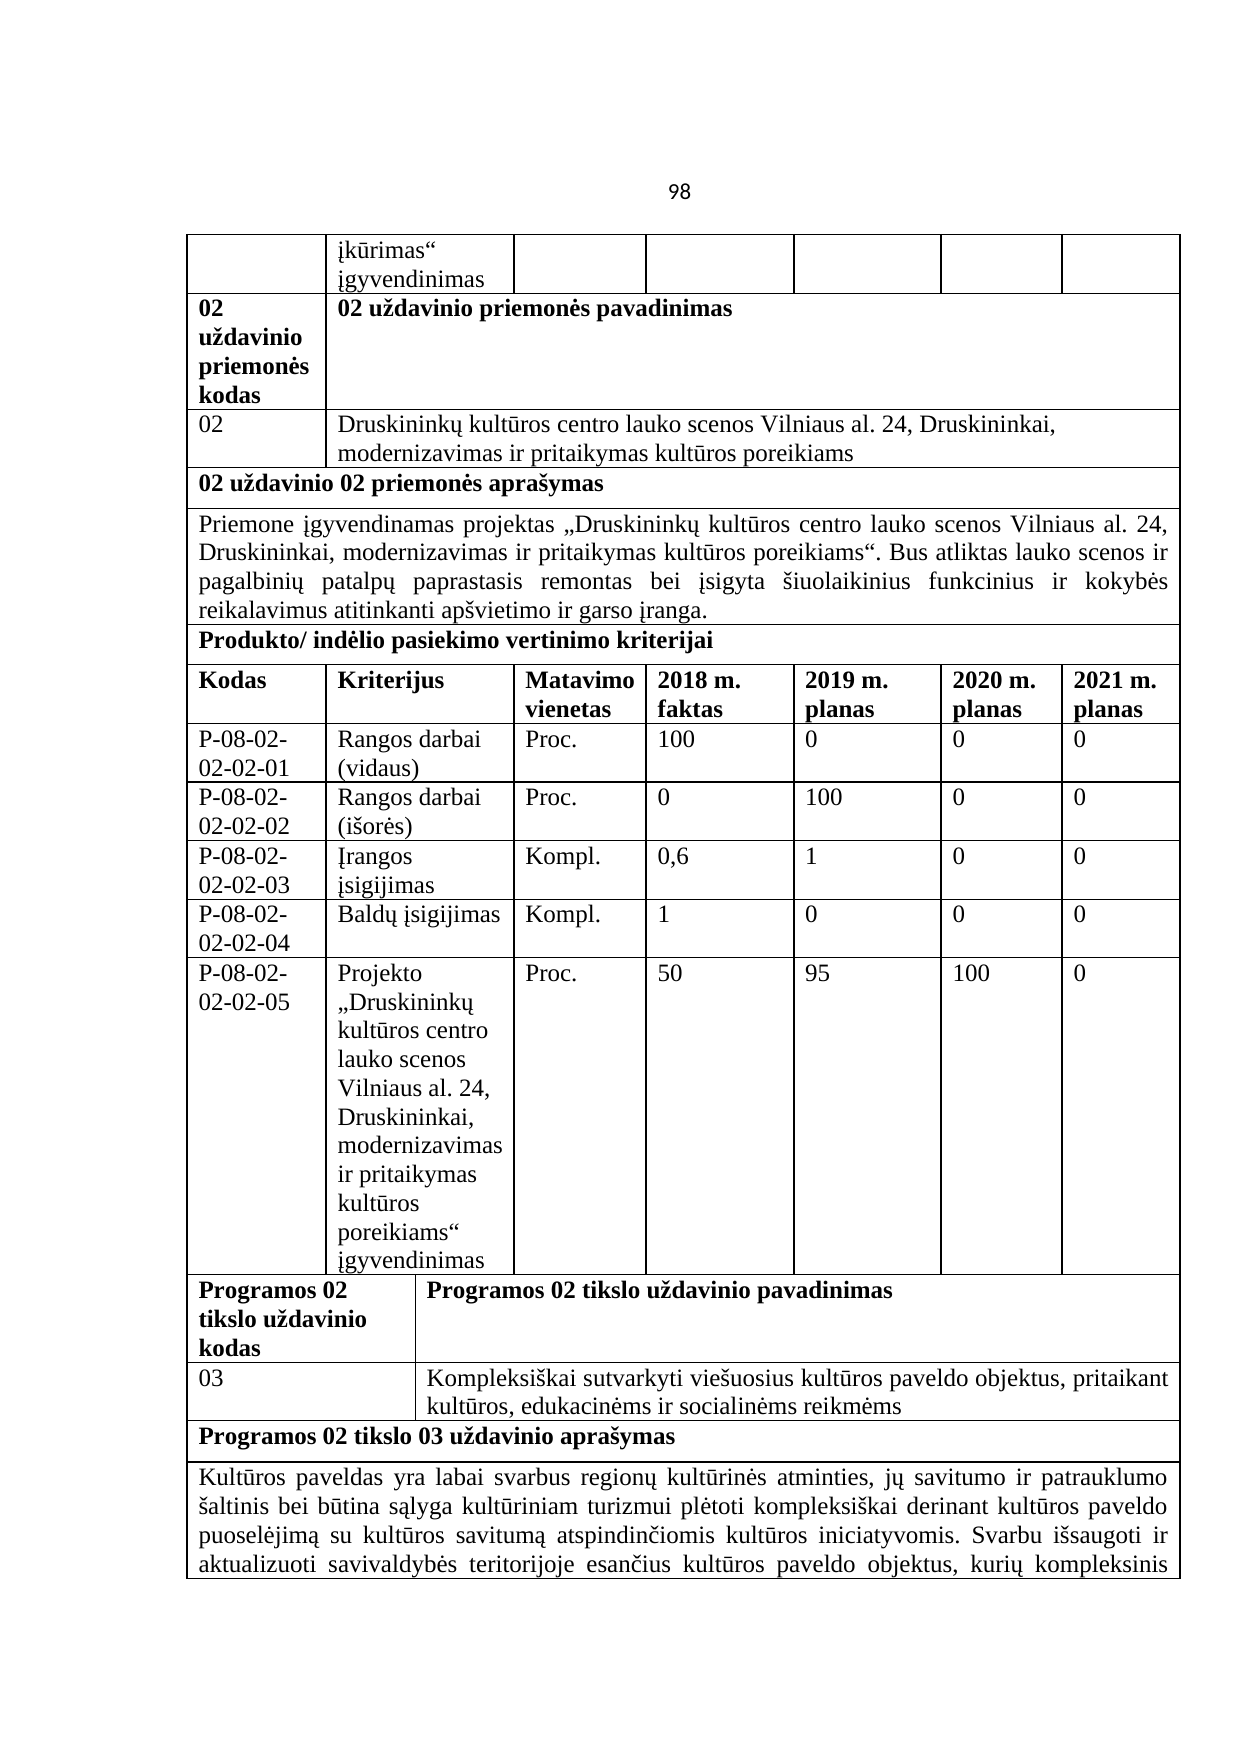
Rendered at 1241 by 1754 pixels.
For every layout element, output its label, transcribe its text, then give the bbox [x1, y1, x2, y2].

table_cell 02 uždavinio 02 priemonės aprašymas [188, 468, 1179, 508]
table_cell P-08-02-02-02-05 [188, 958, 325, 1274]
table_cell P-08-02-02-02-03 [188, 841, 325, 898]
table_cell 2018 m. faktas [647, 665, 793, 723]
table_cell 0 [942, 841, 1061, 898]
table_cell Matavimo vienetas [515, 665, 645, 723]
table_cell P-08-02-02-02-04 [188, 900, 325, 957]
table_cell 0 [1063, 900, 1179, 957]
table_cell Produkto/ indėlio pasiekimo vertinimo kriterijai [188, 625, 1179, 664]
table_cell Baldų įsigijimas [327, 900, 513, 957]
table_cell 0 [1063, 724, 1179, 781]
table_cell 0 [647, 783, 793, 840]
table_cell Kompl. [515, 841, 645, 898]
table_cell Programos 02 tikslo uždavinio kodas [188, 1275, 415, 1362]
table_cell 02 uždavinio priemonės kodas [188, 294, 325, 408]
table_cell 0 [942, 783, 1061, 840]
table_cell Proc. [515, 724, 645, 781]
table_cell [515, 235, 645, 292]
table_cell 0 [1063, 841, 1179, 898]
table_cell [647, 235, 793, 292]
table_cell įkūrimas“ įgyvendinimas [327, 235, 513, 292]
table_cell [1063, 235, 1179, 292]
table_cell [942, 235, 1061, 292]
table_cell Rangos darbai (vidaus) [327, 724, 513, 781]
table_cell 1 [647, 900, 793, 957]
table_cell 50 [647, 958, 793, 1274]
table_cell Kriterijus [327, 665, 513, 723]
table_cell 0 [942, 900, 1061, 957]
table_cell 100 [647, 724, 793, 781]
table_cell [795, 235, 940, 292]
table_cell P-08-02-02-02-02 [188, 783, 325, 840]
table_cell Kultūros paveldas yra labai svarbus regionų kultūrinės atminties, jų savitumo ir patrauklumo šaltinis bei būtina sąlyga kultūriniam turizmui plėtoti kompleksiškai derinant kultūros paveldo puoselėjimą su kultūros savitumą atspindinčiomis kultūros iniciatyvomis. Svarbu išsaugoti ir aktualizuoti savivaldybės teritorijoje esančius kultūros paveldo objektus, kurių kompleksinis [188, 1463, 1179, 1577]
table_cell Proc. [515, 958, 645, 1274]
table_cell 0 [942, 724, 1061, 781]
table_cell 02 [188, 410, 325, 467]
table_cell 95 [795, 958, 940, 1274]
table_cell Druskininkų kultūros centro lauko scenos Vilniaus al. 24, Druskininkai, modernizavimas ir pritaikymas kultūros poreikiams [327, 410, 1179, 467]
table_cell 0 [795, 724, 940, 781]
table_cell Rangos darbai (išorės) [327, 783, 513, 840]
table_cell 02 uždavinio priemonės pavadinimas [327, 294, 1179, 408]
table_cell Priemone įgyvendinamas projektas „Druskininkų kultūros centro lauko scenos Vilniaus al. 24, Druskininkai, modernizavimas ir pritaikymas kultūros poreikiams“. Bus atliktas lauko scenos ir pagalbinių patalpų paprastasis remontas bei įsigyta šiuolaikinius funkcinius ir kokybės reikalavimus atitinkanti apšvietimo ir garso įranga. [188, 509, 1179, 624]
table_cell Proc. [515, 783, 645, 840]
table_cell 0,6 [647, 841, 793, 898]
table_cell Programos 02 tikslo 03 uždavinio aprašymas [188, 1421, 1179, 1461]
table_cell P-08-02-02-02-01 [188, 724, 325, 781]
table_cell Įrangos įsigijimas [327, 841, 513, 898]
table_cell [188, 235, 325, 292]
table_cell Programos 02 tikslo uždavinio pavadinimas [416, 1275, 1179, 1362]
table_cell 0 [795, 900, 940, 957]
table_cell 0 [1063, 958, 1179, 1274]
table_cell 2020 m. planas [942, 665, 1061, 723]
table_cell 0 [1063, 783, 1179, 840]
table_cell Kodas [188, 665, 325, 723]
table_cell Kompleksiškai sutvarkyti viešuosius kultūros paveldo objektus, pritaikant kultūros, edukacinėms ir socialinėms reikmėms [416, 1363, 1179, 1420]
table_cell Kompl. [515, 900, 645, 957]
table_cell 2019 m. planas [795, 665, 940, 723]
table_cell Projekto „Druskininkų kultūros centro lauko scenos Vilniaus al. 24, Druskininkai, modernizavimas ir pritaikymas kultūros poreikiams“ įgyvendinimas [327, 958, 513, 1274]
table_cell 03 [188, 1363, 415, 1420]
table_cell 2021 m. planas [1063, 665, 1179, 723]
table_cell 1 [795, 841, 940, 898]
table_cell 100 [942, 958, 1061, 1274]
table_cell 100 [795, 783, 940, 840]
